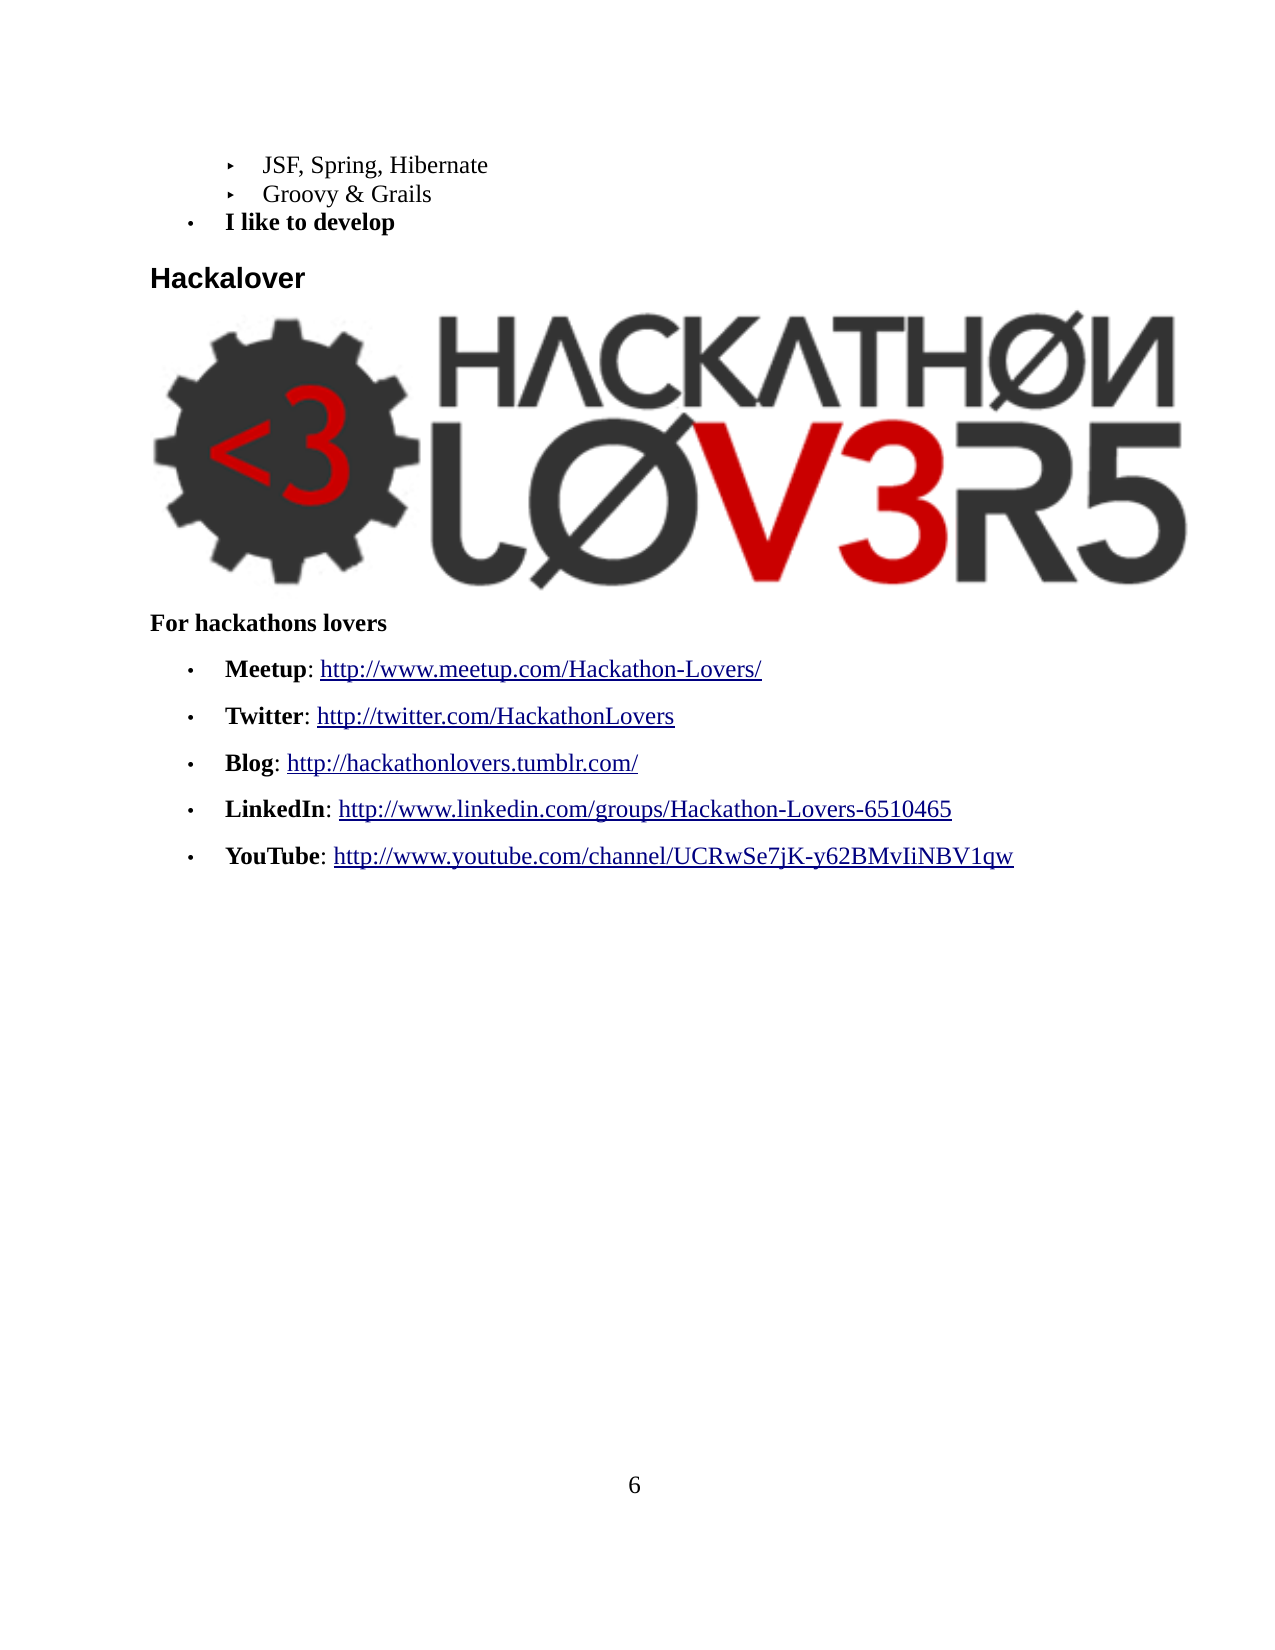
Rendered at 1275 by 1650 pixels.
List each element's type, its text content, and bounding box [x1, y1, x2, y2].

list YouTube: http://www.youtube.com/channel/UCRwSe7jK-y62BMvIiNBV1qw [187, 841, 1125, 870]
list Blog: http://hackathonlovers.tumblr.com/ [187, 748, 1125, 777]
text For hackathons lovers [150, 608, 1125, 637]
list Meetup: http://www.meetup.com/Hackathon-Lovers/ [187, 654, 1125, 683]
list Groovy & Grails [225, 179, 1125, 207]
list JSF, Spring, Hibernate [225, 150, 1125, 179]
list I like to develop [187, 207, 1125, 236]
list LinkedIn: http://www.linkedin.com/groups/Hackathon-Lovers-6510465 [187, 794, 1125, 823]
subtitle Hackalover [150, 261, 1125, 295]
list Twitter: http://twitter.com/HackathonLovers [187, 701, 1125, 730]
picture [150, 307, 1192, 599]
